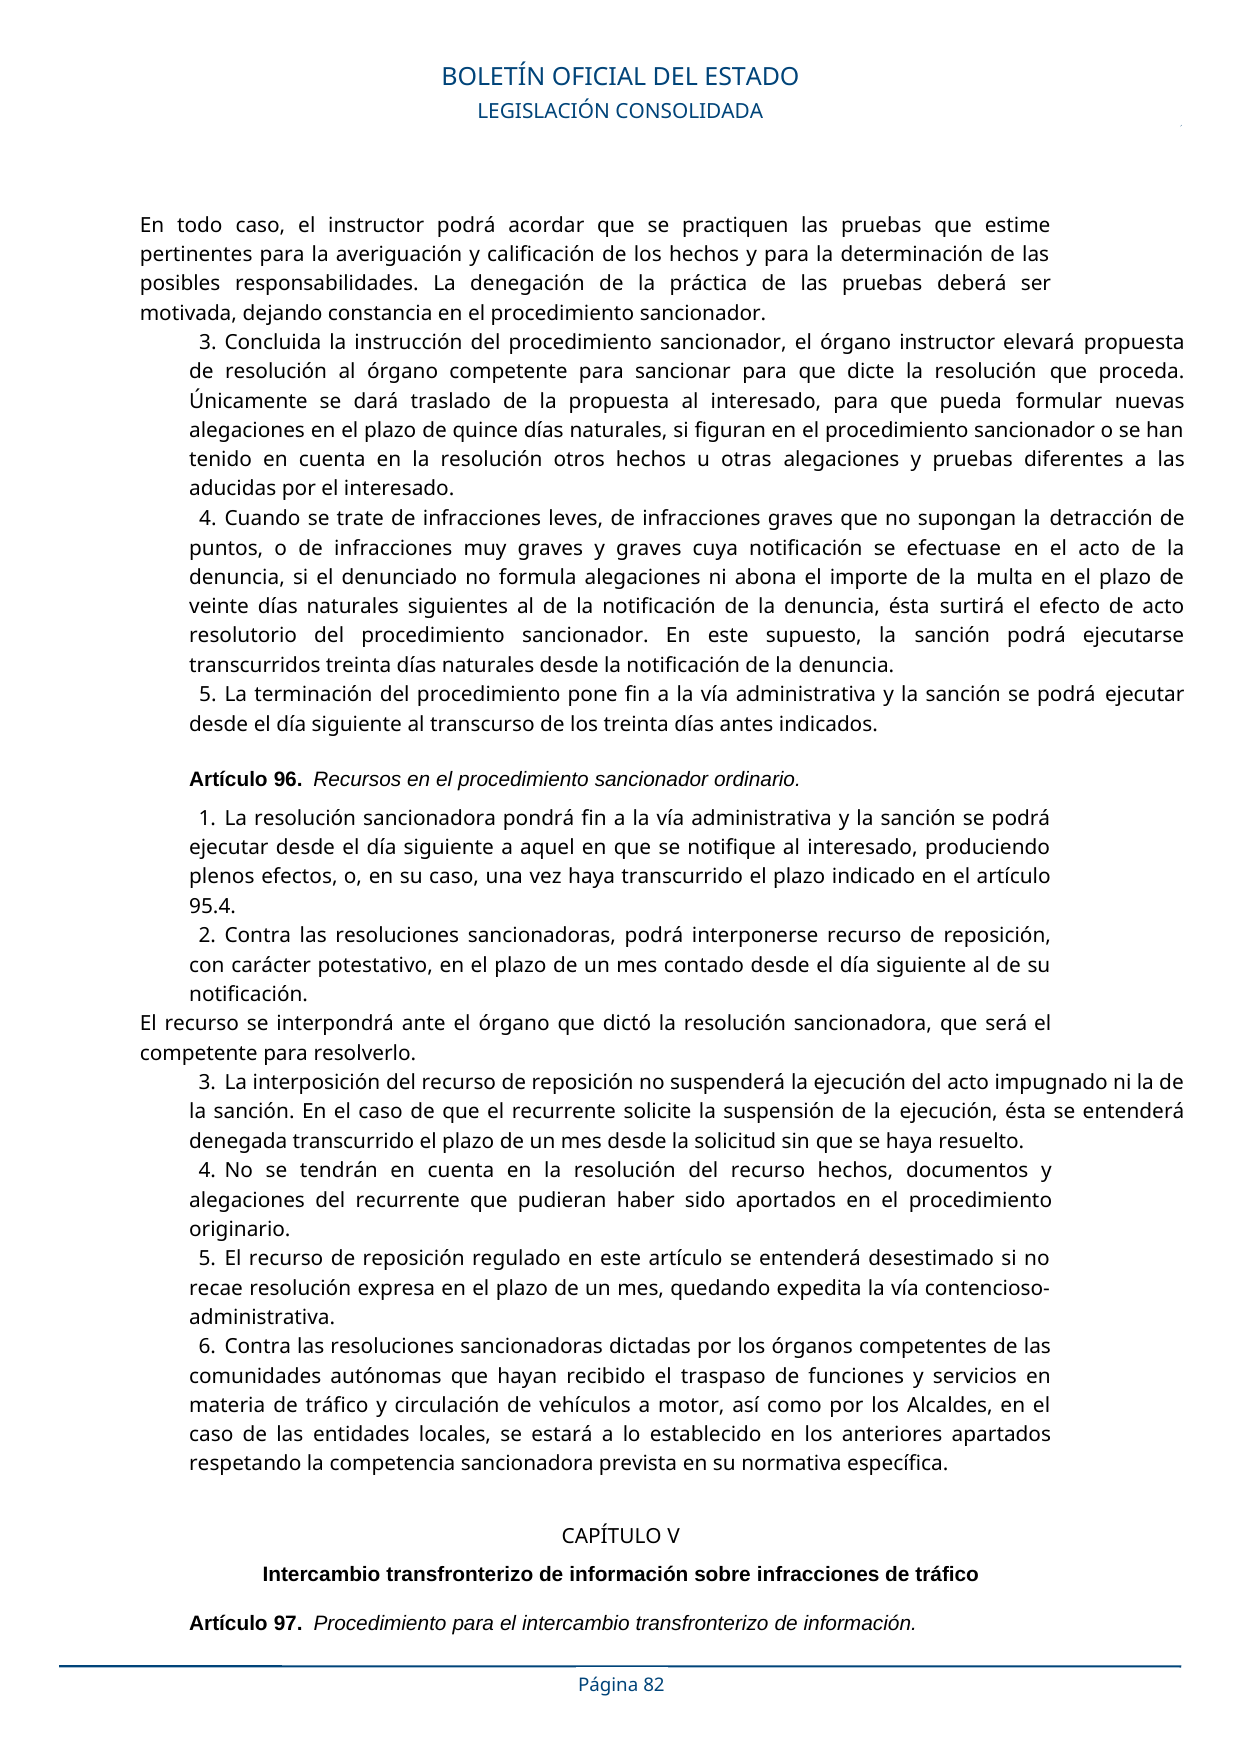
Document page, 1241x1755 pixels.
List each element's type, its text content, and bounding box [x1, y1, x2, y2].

list Concluida la instrucción del procedimiento sancionador, el órgano instructor elevará propuesta de resolución al órgano competente para sancionar para que dicte la resolución que proceda. Únicamente se dará traslado de la propuesta al interesado, para que pueda formular nuevas alegaciones en el plazo de quince días naturales, si figuran en el procedimiento sancionador o se han tenido en cuenta en la resolución otros hechos u otras alegaciones y pruebas diferentes a las aducidas por el interesado. [163, 327, 1184, 502]
list La terminación del procedimiento pone fin a la vía administrativa y la sanción se podrá ejecutar desde el día siguiente al transcurso de los treinta días antes indicados. [163, 679, 1184, 737]
list Cuando se trate de infracciones leves, de infracciones graves que no supongan la detracción de puntos, o de infracciones muy graves y graves cuya notificación se efectuase en el acto de la denuncia, si el denunciado no formula alegaciones ni abona el importe de la multa en el plazo de veinte días naturales siguientes al de la notificación de la denuncia, ésta surtirá el efecto de acto resolutorio del procedimiento sancionador. En este supuesto, la sanción podrá ejecutarse transcurridos treinta días naturales desde la notificación de la denuncia. [163, 503, 1184, 678]
list La interposición del recurso de reposición no suspenderá la ejecución del acto impugnado ni la de la sanción. En el caso de que el recurrente solicite la suspensión de la ejecución, ésta se entenderá denegada transcurrido el plazo de un mes desde la solicitud sin que se haya resuelto. [163, 1067, 1184, 1154]
list Contra las resoluciones sancionadoras dictadas por los órganos competentes de las comunidades autónomas que hayan recibido el traspaso de funciones y servicios en materia de tráfico y circulación de vehículos a motor, así como por los Alcaldes, en el caso de las entidades locales, se estará a lo establecido en los anteriores apartados respetando la competencia sancionadora prevista en su normativa específica. [163, 1331, 1052, 1477]
text CAPÍTULO V [387, 1521, 853, 1549]
text En todo caso, el instructor podrá acordar que se practiquen las pruebas que estime pertinentes para la averiguación y calificación de los hechos y para la determinación de las posibles responsabilidades. La denegación de la práctica de las pruebas deberá ser motivada, dejando constancia en el procedimiento sancionador. [139, 210, 1052, 326]
subtitle Intercambio transfronterizo de información sobre infracciones de tráfico [224, 1562, 1017, 1586]
list El recurso de reposición regulado en este artículo se entenderá desestimado si no recae resolución expresa en el plazo de un mes, quedando expedita la vía contencioso- administrativa. [163, 1243, 1052, 1330]
list La resolución sancionadora pondrá fin a la vía administrativa y la sanción se podrá ejecutar desde el día siguiente a aquel en que se notifique al interesado, produciendo plenos efectos, o, en su caso, una vez haya transcurrido el plazo indicado en el artículo 95.4. [163, 803, 1052, 919]
list No se tendrán en cuenta en la resolución del recurso hechos, documentos y alegaciones del recurrente que pudieran haber sido aportados en el procedimiento originario. [163, 1155, 1052, 1242]
text El recurso se interpondrá ante el órgano que dictó la resolución sancionadora, que será el competente para resolverlo. [139, 1008, 1052, 1066]
text Artículo 96. Recursos en el procedimiento sancionador ordinario. [189, 767, 1184, 791]
list Contra las resoluciones sancionadoras, podrá interponerse recurso de reposición, con carácter potestativo, en el plazo de un mes contado desde el día siguiente al de su notificación. [163, 921, 1052, 1007]
text Artículo 97. Procedimiento para el intercambio transfronterizo de información. [189, 1611, 1184, 1635]
